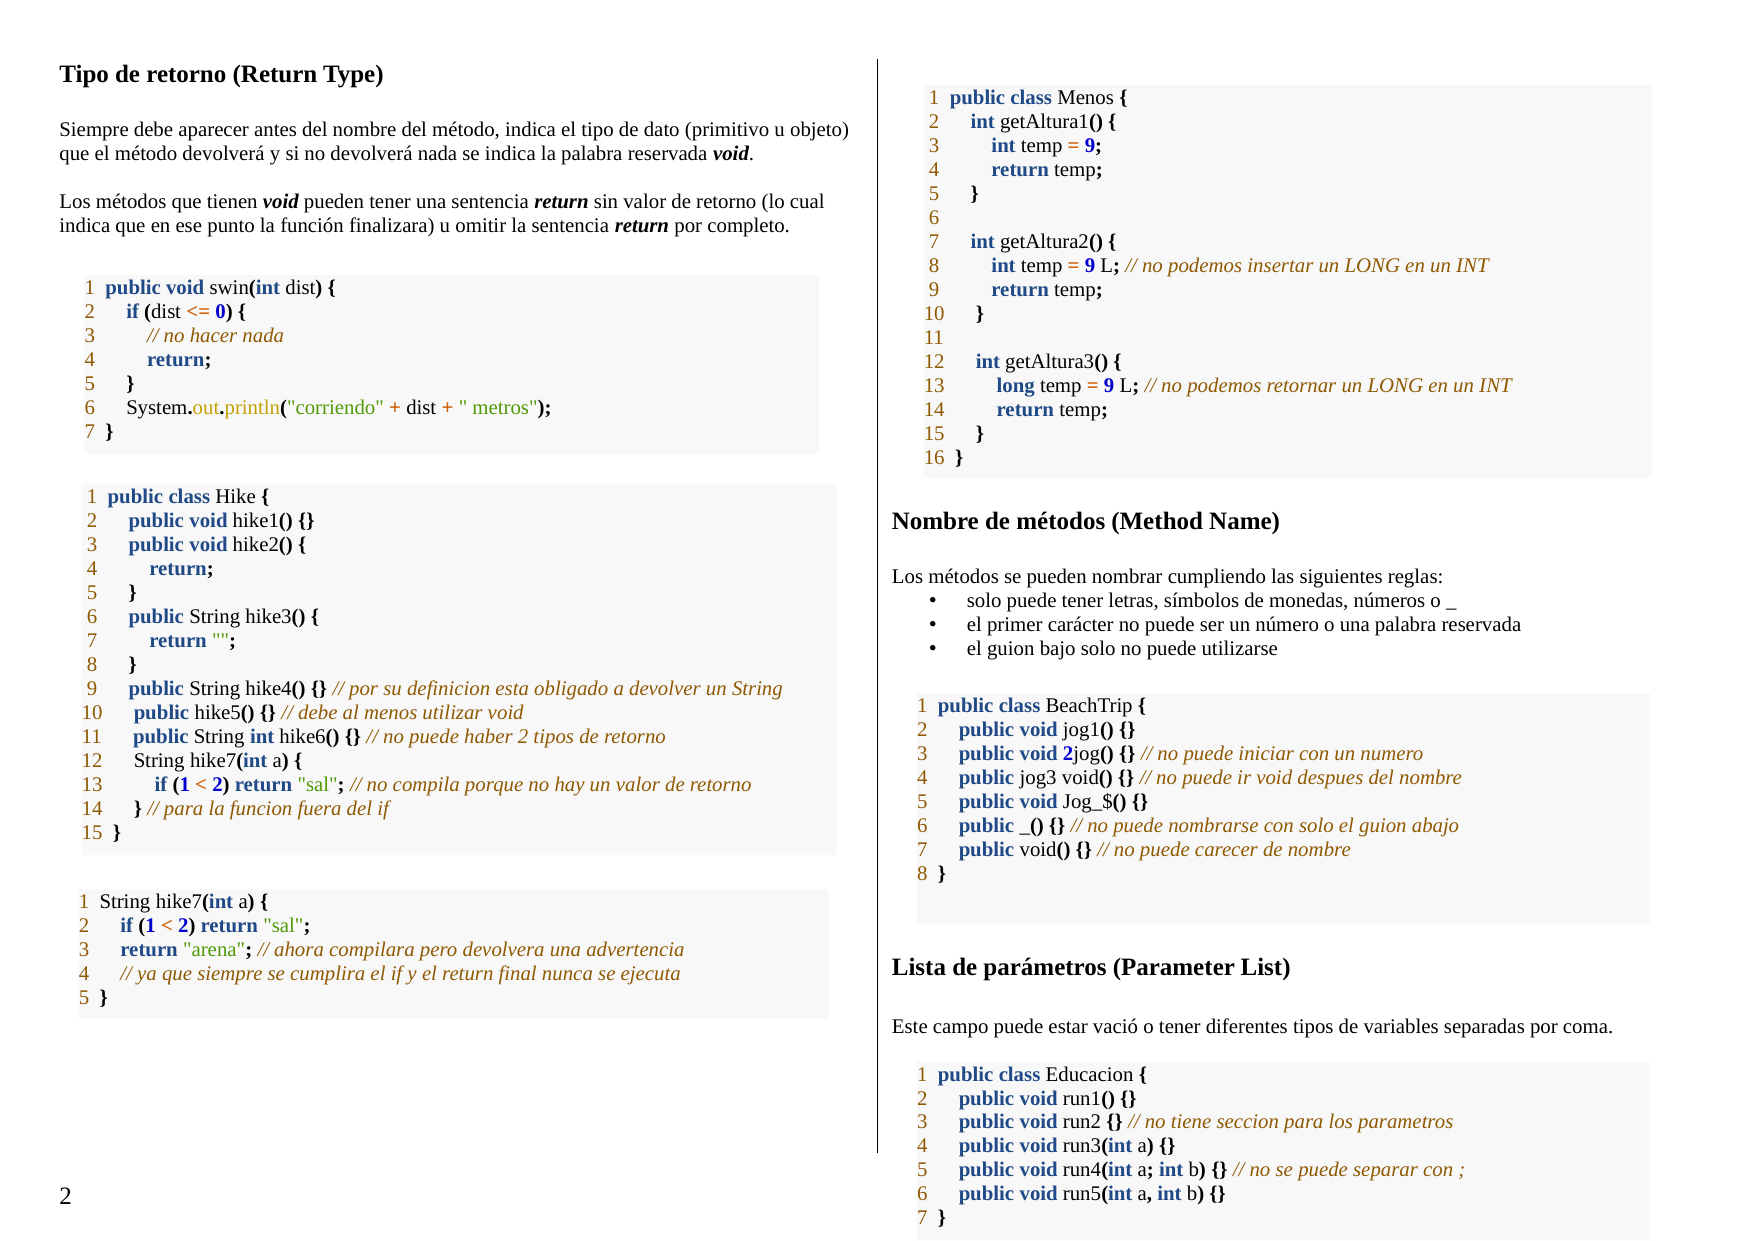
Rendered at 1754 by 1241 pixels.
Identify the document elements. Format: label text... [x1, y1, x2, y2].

list el guion bajo solo no puede utilizarse [929, 636, 1695, 660]
list solo puede tener letras, símbolos de monedas, números o _ [929, 588, 1695, 612]
text Los métodos se pueden nombrar cumpliendo las siguientes reglas: [892, 564, 1695, 588]
text Los métodos que tienen void pueden tener una sentencia return sin valor de retorno (lo cual indica que en ese punto la función finalizara) u omitir la sentencia return por completo. [59, 189, 862, 237]
list el primer carácter no puede ser un número o una palabra reservada [929, 612, 1695, 636]
text Nombre de métodos (Method Name) [892, 506, 1695, 535]
text Este campo puede estar vació o tener diferentes tipos de variables separadas por coma. [892, 1010, 1695, 1038]
text Lista de parámetros (Parameter List) [892, 952, 1695, 981]
text Tipo de retorno (Return Type) [59, 59, 862, 88]
text Siempre debe aparecer antes del nombre del método, indica el tipo de dato (primitivo u objeto) que el método devolverá y si no devolverá nada se indica la palabra reservada void. [59, 117, 862, 165]
